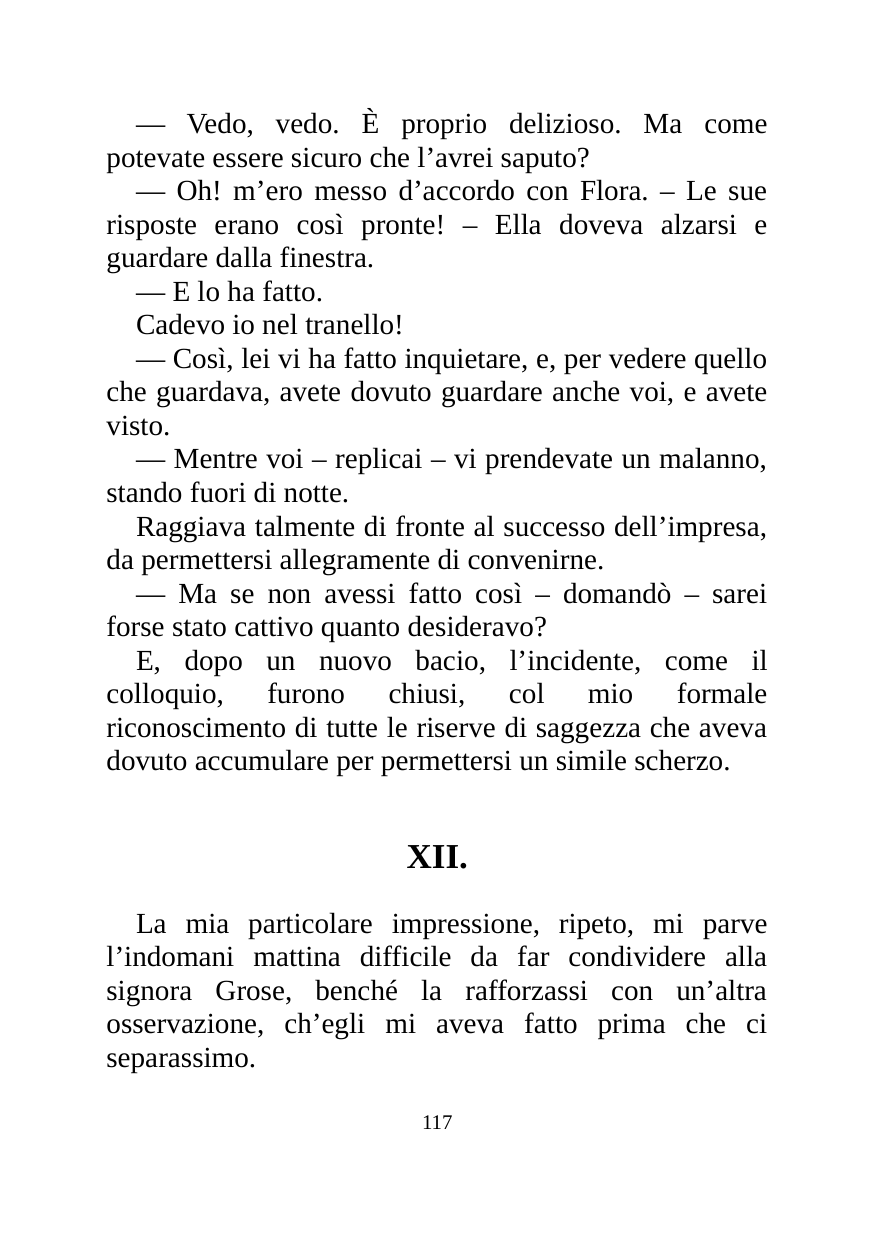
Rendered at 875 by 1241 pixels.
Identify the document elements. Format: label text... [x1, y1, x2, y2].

text La mia particolare impressione, ripeto, mi parve l’indomani mattina difficile da far condividere alla signora Grose, benché la rafforzassi con un’altra osservazione, ch’egli mi aveva fatto prima che ci separassimo. [106, 906, 768, 1073]
subtitle XII. [106, 836, 768, 876]
text Raggiava talmente di fronte al successo dell’impresa, da permettersi allegramente di convenirne. [106, 509, 768, 576]
text Cadevo io nel tranello! [106, 307, 768, 341]
text — Così, lei vi ha fatto inquietare, e, per vedere quello che guardava, avete dovuto guardare anche voi, e avete visto. [106, 341, 768, 442]
text — Oh! m’ero messo d’accordo con Flora. – Le sue risposte erano così pronte! – Ella doveva alzarsi e guardare dalla finestra. [106, 173, 768, 274]
text — E lo ha fatto. [106, 274, 768, 307]
text — Mentre voi – replicai – vi prendevate un malanno, stando fuori di notte. [106, 442, 768, 509]
text E, dopo un nuovo bacio, l’incidente, come il colloquio, furono chiusi, col mio formale riconoscimento di tutte le riserve di saggezza che aveva dovuto accumulare per permettersi un simile scherzo. [106, 643, 768, 777]
text — Ma se non avessi fatto così – domandò – sarei forse stato cattivo quanto desideravo? [106, 576, 768, 643]
text — Vedo, vedo. È proprio delizioso. Ma come potevate essere sicuro che l’avrei saputo? [106, 106, 768, 173]
